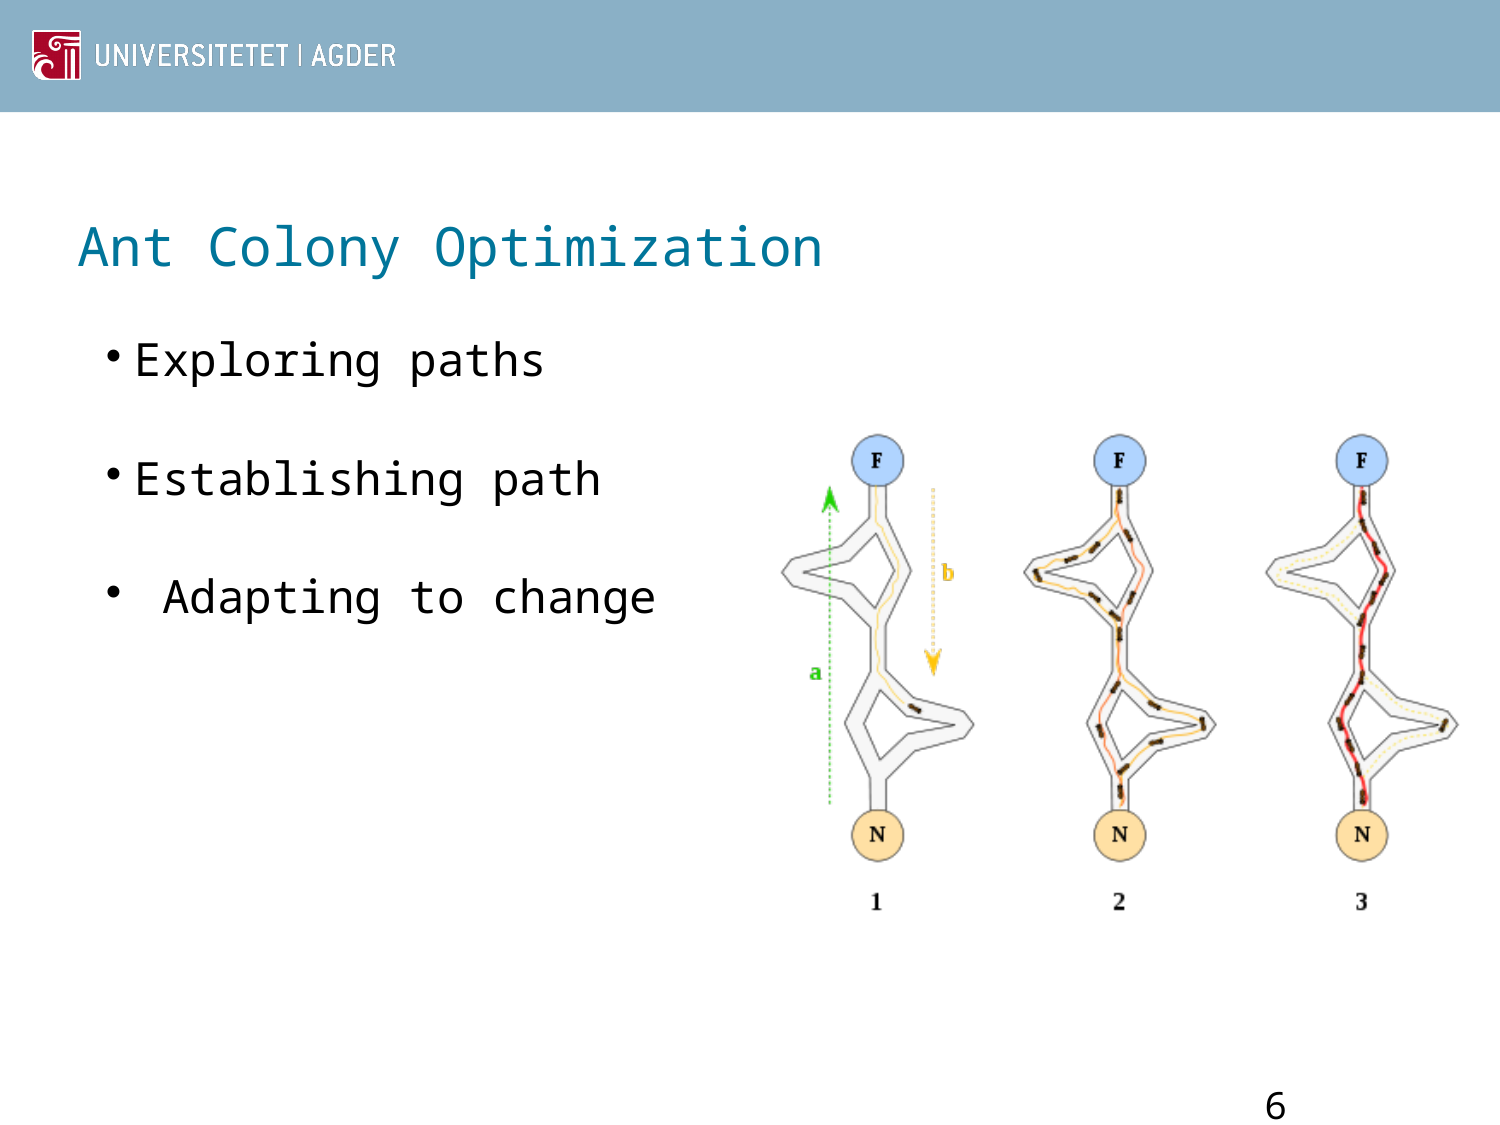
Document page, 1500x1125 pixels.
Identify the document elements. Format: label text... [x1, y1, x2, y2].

list Exploring paths Establishing path Adapting to change [62, 312, 745, 1049]
picture [778, 424, 1461, 936]
title Ant Colony Optimization [62, 149, 1461, 286]
picture [32, 30, 395, 80]
